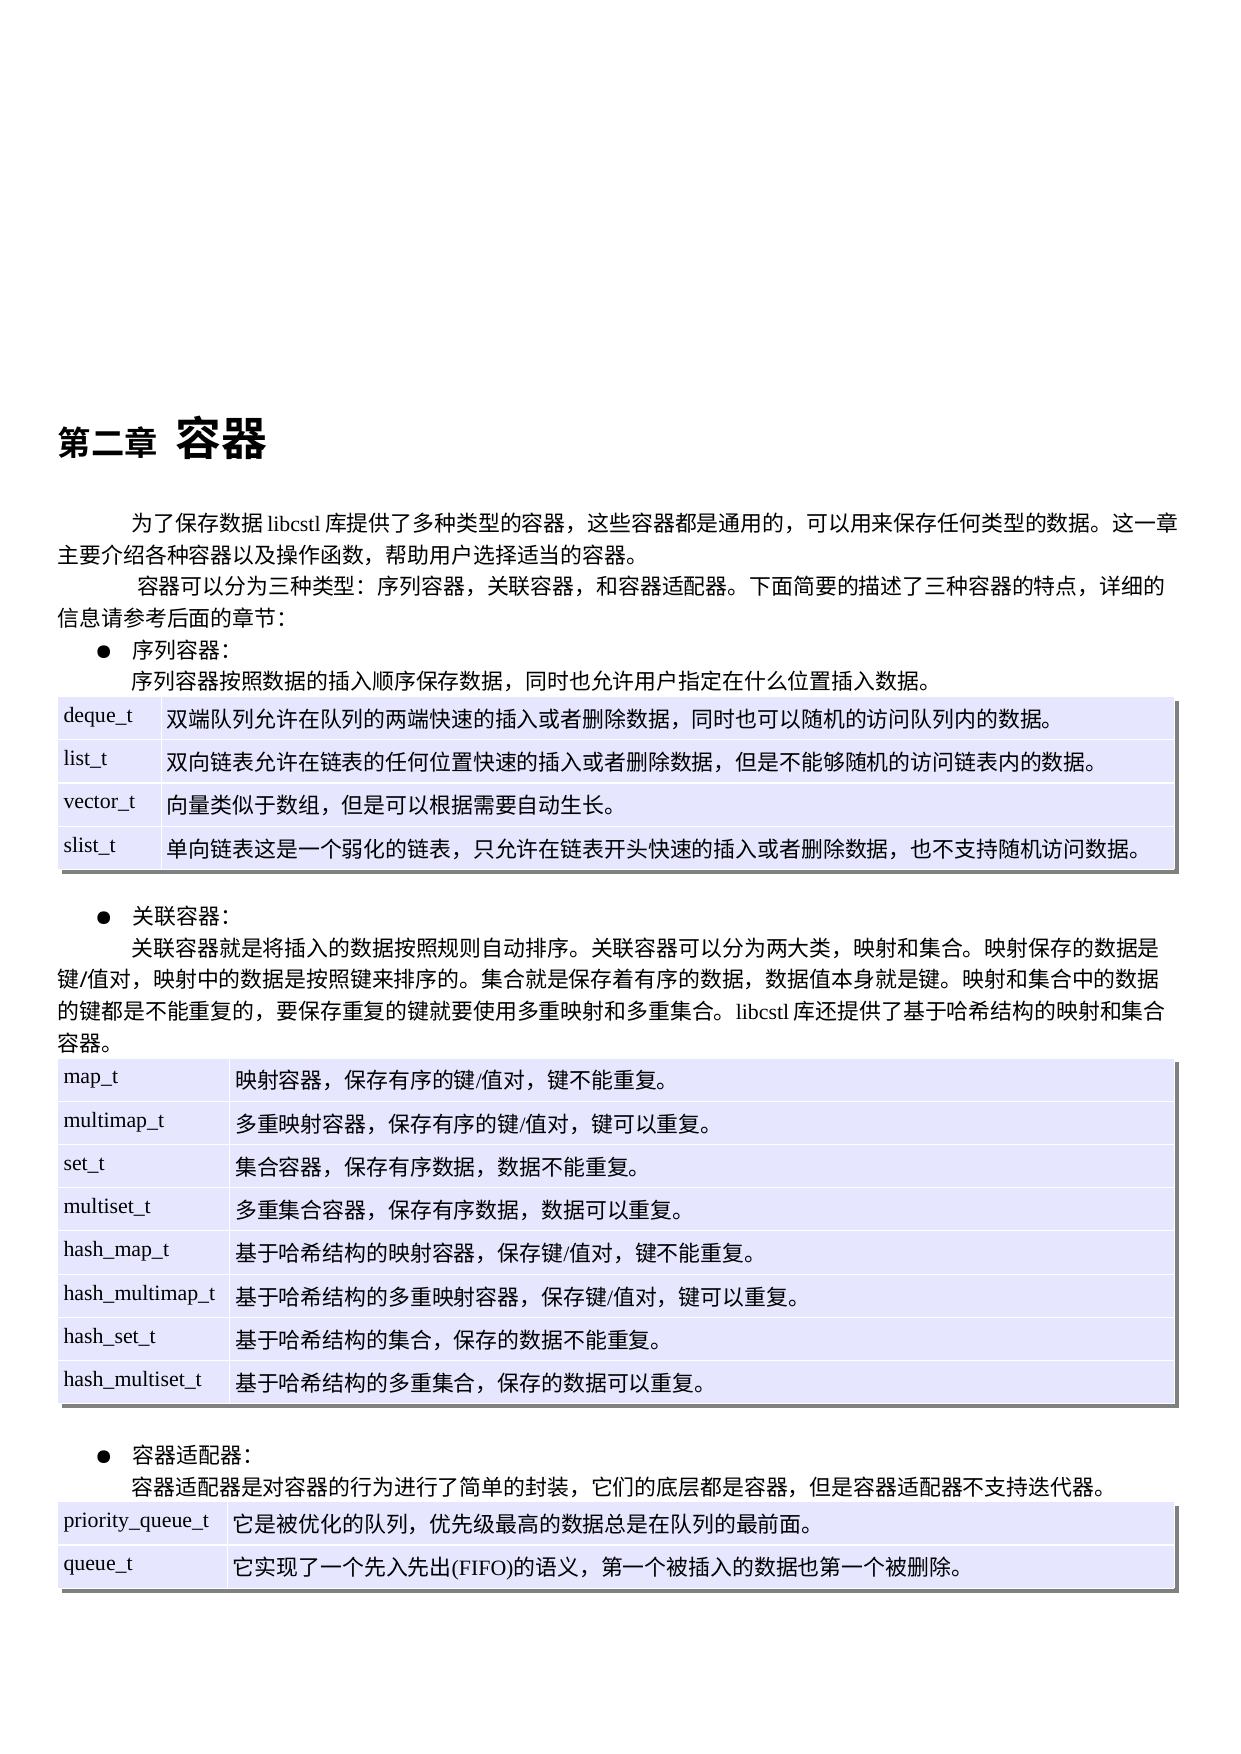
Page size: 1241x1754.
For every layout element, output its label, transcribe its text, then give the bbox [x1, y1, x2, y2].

table_header map_t [58, 1059, 229, 1101]
table_cell 集合容器，保存有序数据，数据不能重复。 [230, 1145, 1174, 1187]
table_cell slist_t [58, 827, 161, 869]
table_cell 它实现了一个先入先出(FIFO)的语义，第一个被插入的数据也第一个被删除。 [228, 1546, 1174, 1588]
table_cell 基于哈希结构的多重集合，保存的数据可以重复。 [230, 1361, 1174, 1403]
table_header 它是被优化的队列，优先级最高的数据总是在队列的最前面。 [228, 1502, 1174, 1544]
table_cell 向量类似于数组，但是可以根据需要自动生长。 [162, 784, 1174, 826]
table_cell hash_multiset_t [58, 1361, 229, 1403]
table_cell hash_map_t [58, 1231, 229, 1274]
list 容器适配器： [95, 1438, 1179, 1469]
list 序列容器： [95, 633, 1179, 664]
table_header 映射容器，保存有序的键/值对，键不能重复。 [230, 1059, 1174, 1101]
table_cell 多重集合容器，保存有序数据，数据可以重复。 [230, 1188, 1174, 1230]
table_cell 多重映射容器，保存有序的键/值对，键可以重复。 [230, 1102, 1174, 1144]
table_cell multimap_t [58, 1102, 229, 1144]
table_cell hash_multimap_t [58, 1275, 229, 1317]
table_header deque_t [58, 697, 161, 739]
table_cell list_t [58, 740, 161, 782]
table_header priority_queue_t [58, 1502, 227, 1544]
table_cell hash_set_t [58, 1318, 229, 1360]
table_cell multiset_t [58, 1188, 229, 1230]
table_cell 基于哈希结构的多重映射容器，保存键/值对，键可以重复。 [230, 1275, 1174, 1317]
text 容器可以分为三种类型：序列容器，关联容器，和容器适配器。下面简要的描述了三种容器的特点，详细的信息请参考后面的章节： [57, 569, 1179, 633]
table_cell 单向链表这是一个弱化的链表，只允许在链表开头快速的插入或者删除数据，也不支持随机访问数据。 [162, 827, 1174, 869]
subtitle 容器 [57, 402, 1179, 468]
table_cell queue_t [58, 1546, 227, 1588]
table_cell vector_t [58, 784, 161, 826]
table_cell 双向链表允许在链表的任何位置快速的插入或者删除数据，但是不能够随机的访问链表内的数据。 [162, 740, 1174, 782]
text 关联容器就是将插入的数据按照规则自动排序。关联容器可以分为两大类，映射和集合。映射保存的数据是键/值对，映射中的数据是按照键来排序的。集合就是保存着有序的数据，数据值本身就是键。映射和集合中的数据的键都是不能重复的，要保存重复的键就要使用多重映射和多重集合。libcstl库还提供了基于哈希结构的映射和集合容器。 [57, 931, 1179, 1057]
text 容器适配器是对容器的行为进行了简单的封装，它们的底层都是容器，但是容器适配器不支持迭代器。 [57, 1469, 1179, 1501]
text 为了保存数据libcstl库提供了多种类型的容器，这些容器都是通用的，可以用来保存任何类型的数据。这一章主要介绍各种容器以及操作函数，帮助用户选择适当的容器。 [57, 506, 1179, 569]
table_header 双端队列允许在队列的两端快速的插入或者删除数据，同时也可以随机的访问队列内的数据。 [162, 697, 1174, 739]
table_cell 基于哈希结构的集合，保存的数据不能重复。 [230, 1318, 1174, 1360]
table_cell 基于哈希结构的映射容器，保存键/值对，键不能重复。 [230, 1231, 1174, 1274]
table_cell set_t [58, 1145, 229, 1187]
text 序列容器按照数据的插入顺序保存数据，同时也允许用户指定在什么位置插入数据。 [57, 664, 1179, 696]
list 关联容器： [95, 899, 1179, 931]
